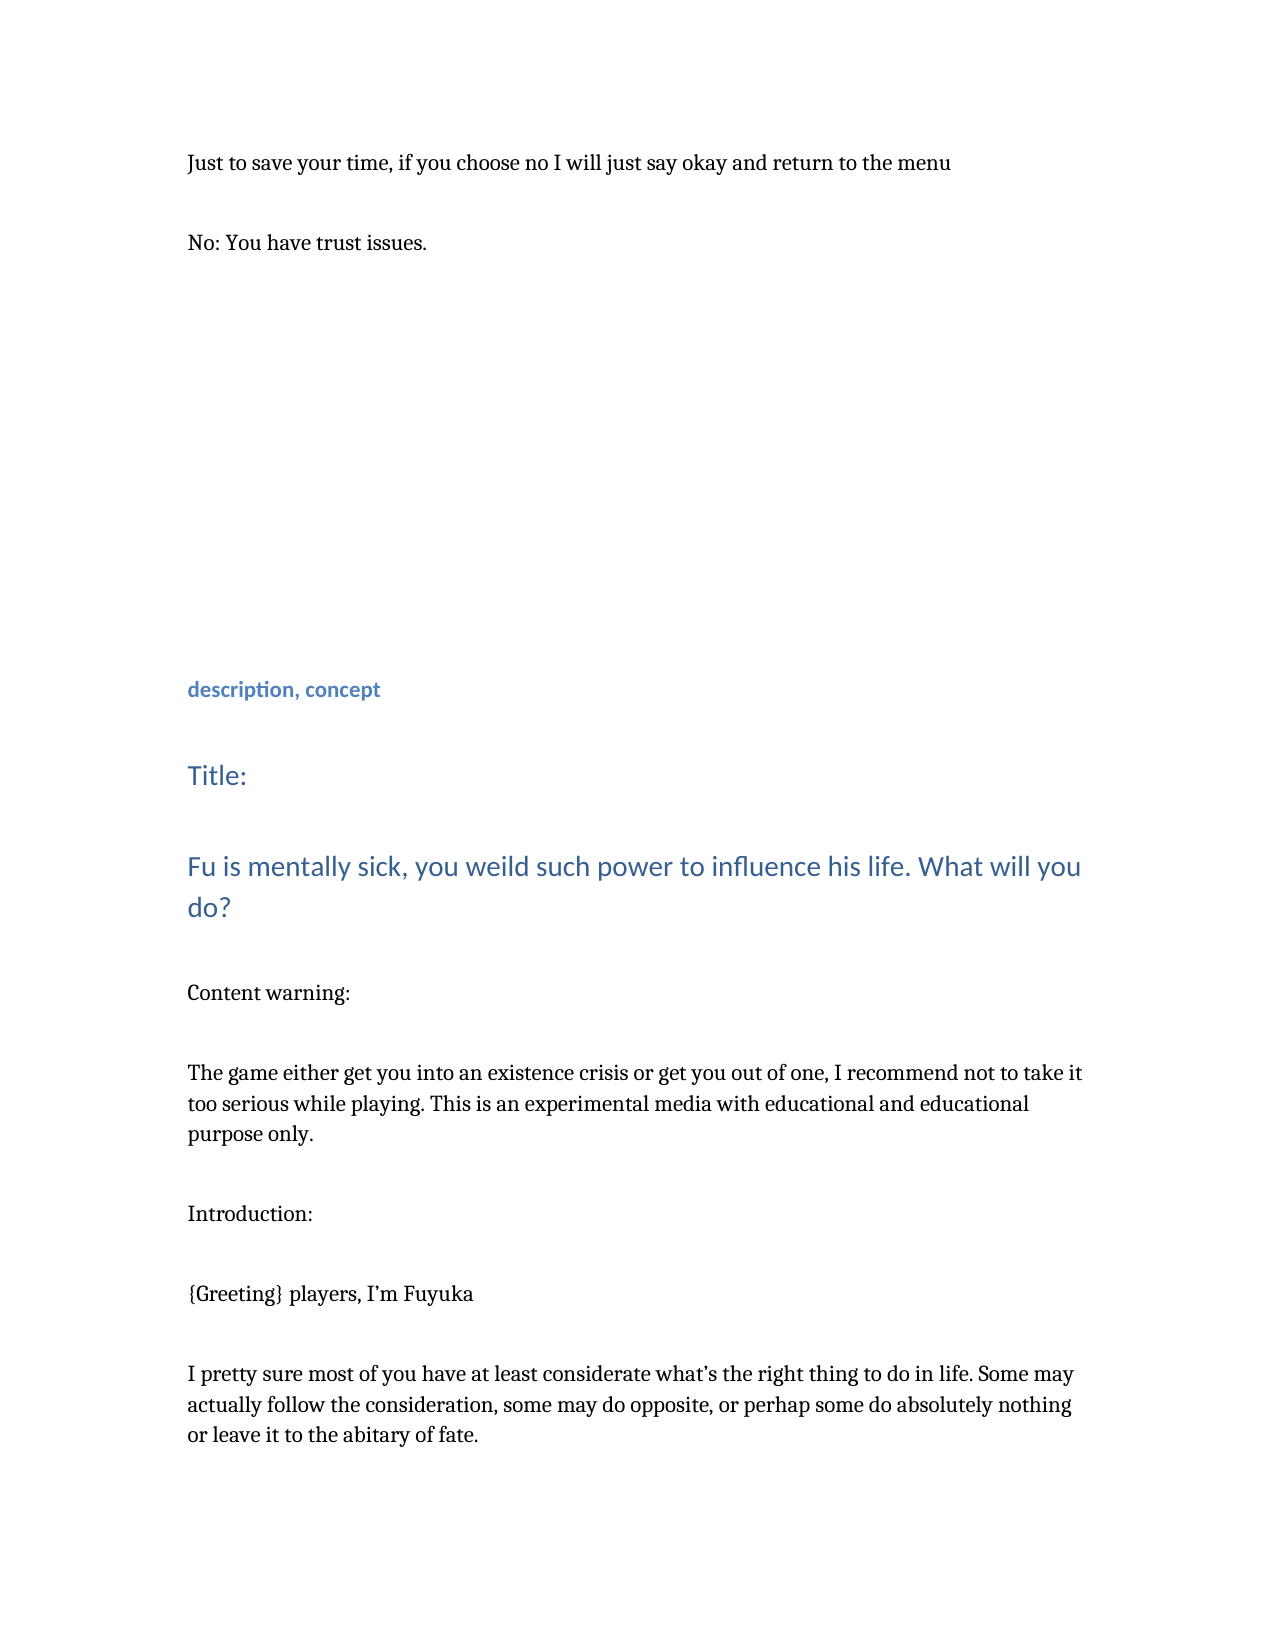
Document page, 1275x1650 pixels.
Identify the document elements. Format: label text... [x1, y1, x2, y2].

subtitle Fu is mentally sick, you weild such power to influence his life. What will you do? [187, 848, 1087, 925]
text {Greeting} players, I’m Fuyuka [187, 1281, 1087, 1307]
subtitle description, concept [187, 675, 1087, 703]
text Just to save your time, if you choose no I will just say okay and return to the menu [187, 150, 1087, 176]
text The game either get you into an existence crisis or get you out of one, I recommend not to take it too serious while playing. This is an experimental media with educational and educational purpose only. [187, 1060, 1087, 1147]
text No: You have trust issues. [187, 230, 1087, 257]
subtitle Title: [187, 757, 1087, 793]
text I pretty sure most of you have at least considerate what’s the right thing to do in life. Some may actually follow the consideration, some may do opposite, or perhap some do absolutely nothing or leave it to the abitary of fate. [187, 1361, 1087, 1448]
text Introduction: [187, 1201, 1087, 1227]
text Content warning: [187, 980, 1087, 1006]
